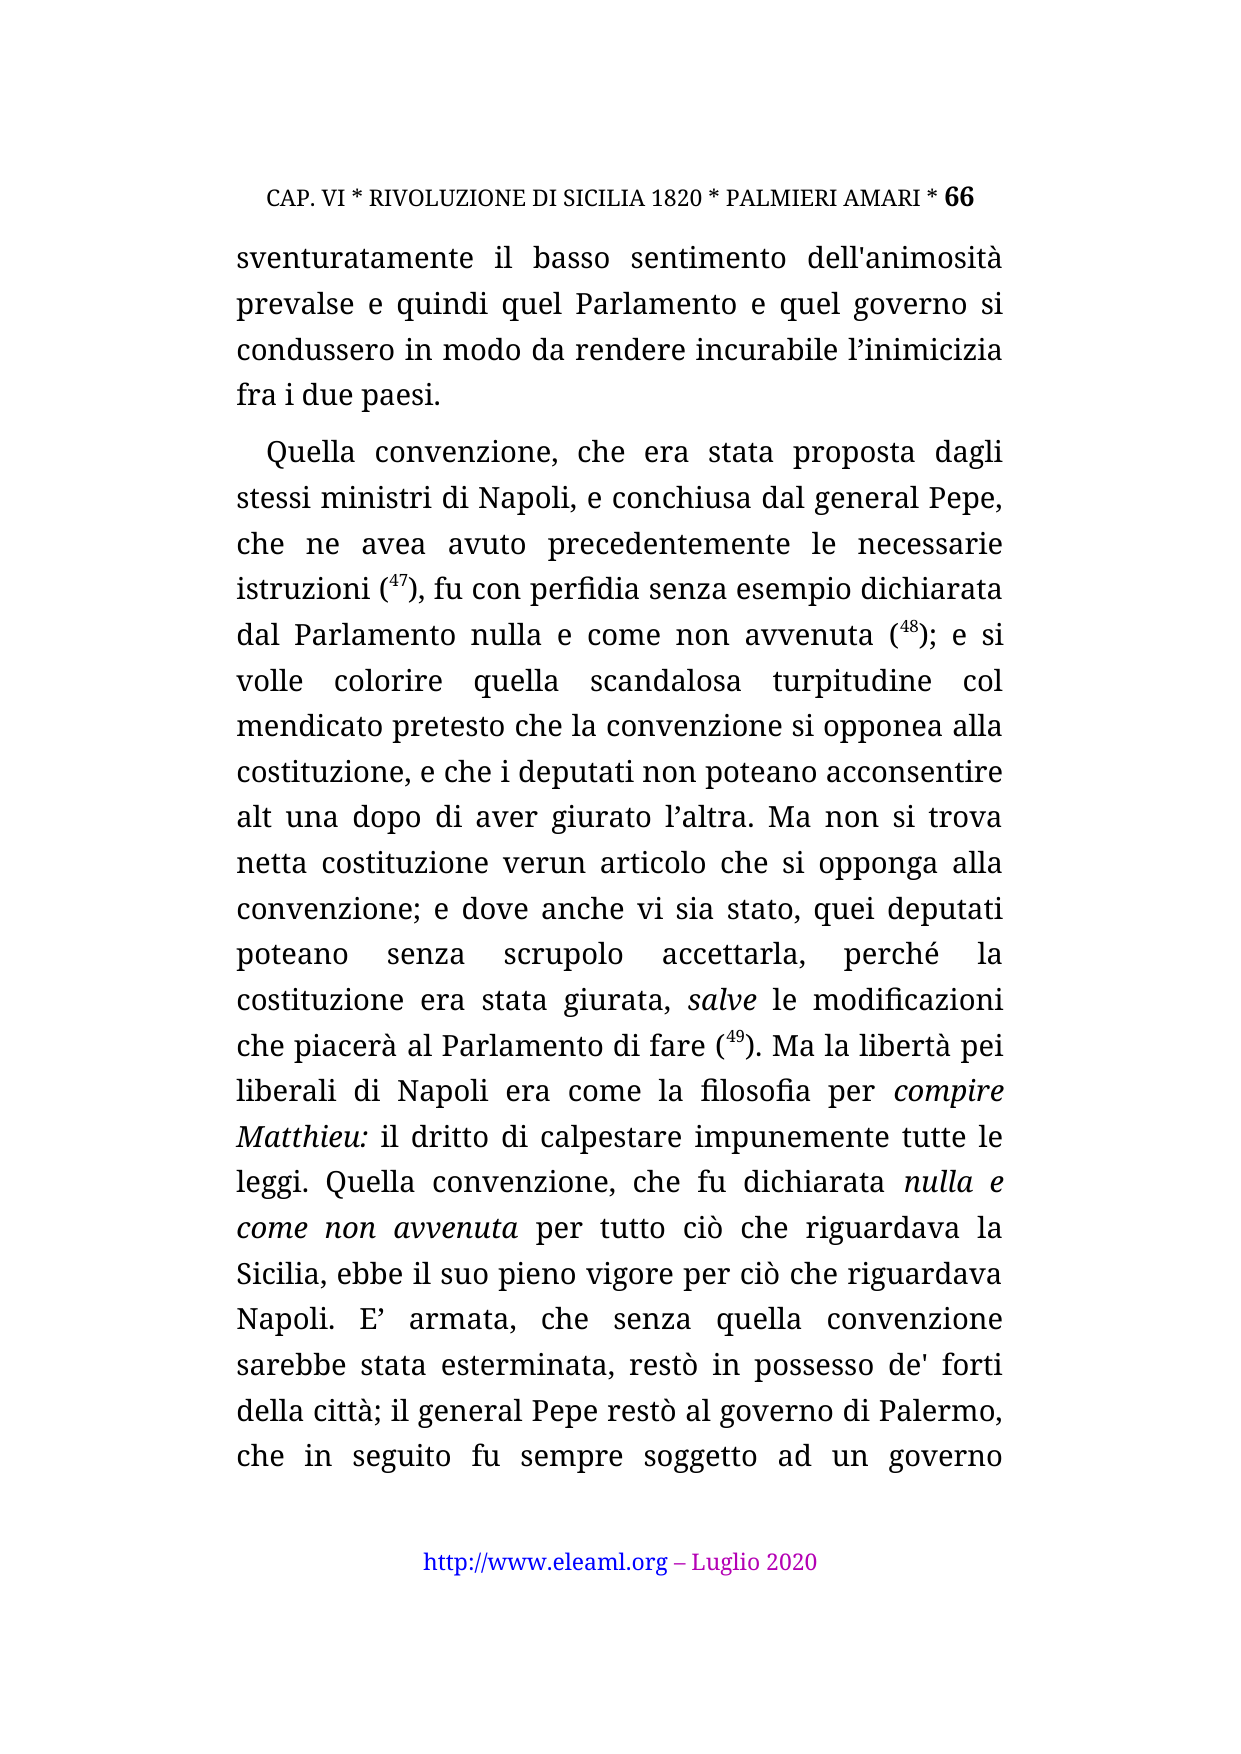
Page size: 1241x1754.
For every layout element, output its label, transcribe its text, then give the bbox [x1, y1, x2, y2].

text Quella convenzione, che era stata proposta dagli stessi ministri di Napoli, e conchiusa dal general Pepe, che ne avea avuto precedentemente le necessarie istruzioni (), fu con perfidia senza esempio dichiarata dal Parlamento nulla e come non avvenuta (); e si volle colorire quella scandalosa turpitudine col mendicato pretesto che la convenzione si opponea alla costituzione, e che i deputati non poteano acconsentire alt una dopo di aver giurato l’altra. Ma non si trova netta costituzione verun articolo che si opponga alla convenzione; e dove anche vi sia stato, quei deputati poteano senza scrupolo accettarla, perché la costituzione era stata giurata, salve le modificazioni che piacerà al Parlamento di fare (). Ma la libertà pei liberali di Napoli era come la filosofia per compire Matthieu: il dritto di calpestare impunemente tutte le leggi. Quella convenzione, che fu dichiarata nulla e come non avvenuta per tutto ciò che riguardava la Sicilia, ebbe il suo pieno vigore per ciò che riguardava Napoli. E’ armata, che senza quella convenzione sarebbe stata esterminata, restò in possesso de' forti della città; il general Pepe restò al governo di Palermo, che in seguito fu sempre soggetto ad un governo [236, 432, 1004, 1475]
text sventuratamente il basso sentimento dell'animosità prevalse e quindi quel Parlamento e quel governo si condussero in modo da rendere incurabile l’inimicizia fra i due paesi. [236, 237, 1004, 414]
